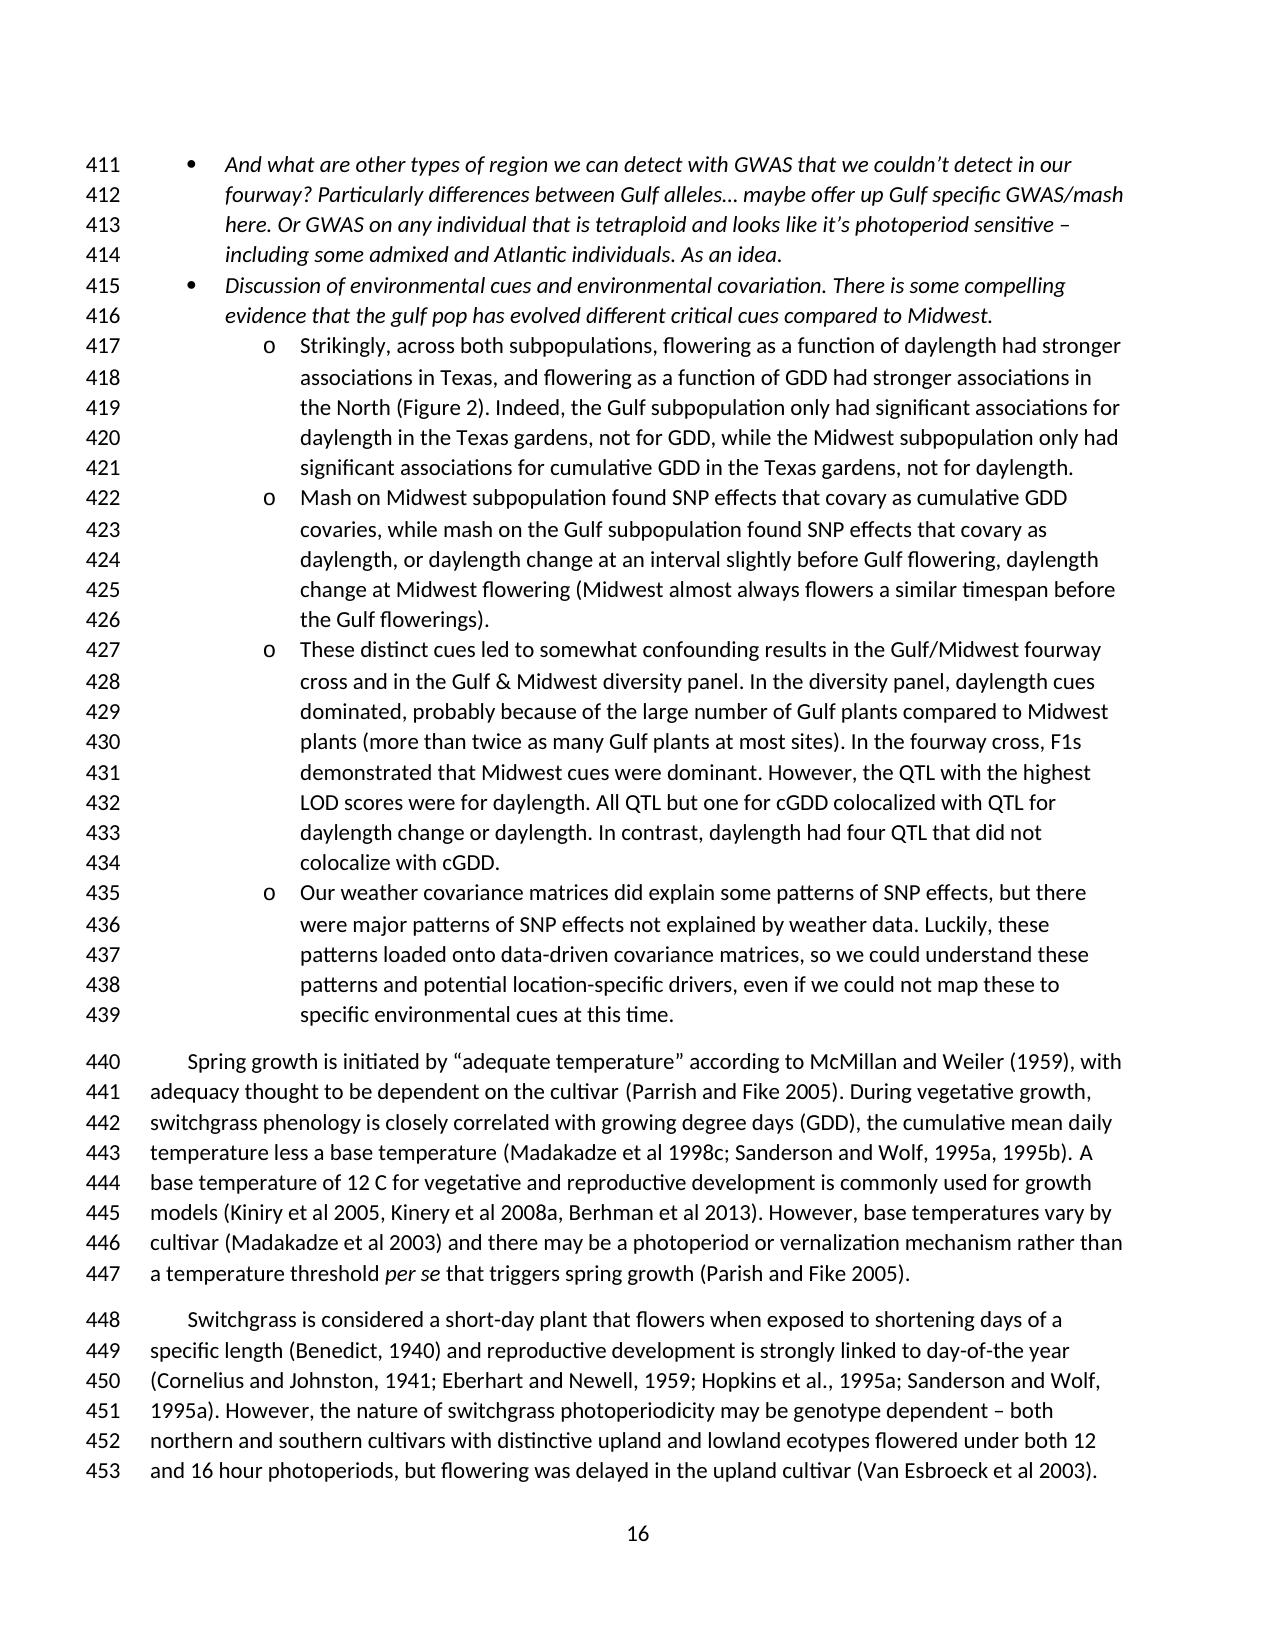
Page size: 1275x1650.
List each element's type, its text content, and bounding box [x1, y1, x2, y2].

list Mash on Midwest subpopulation found SNP effects that covary as cumulative GDD covaries, while mash on the Gulf subpopulation found SNP effects that covary as daylength, or daylength change at an interval slightly before Gulf flowering, daylength change at Midwest flowering (Midwest almost always flowers a similar timespan before the Gulf flowerings). [262, 483, 1125, 633]
text Spring growth is initiated by “adequate temperature” according to McMillan and Weiler (1959), with adequacy thought to be dependent on the cultivar (Parrish and Fike 2005). During vegetative growth, switchgrass phenology is closely correlated with growing degree days (GDD), the cumulative mean daily temperature less a base temperature (Madakadze et al 1998c; Sanderson and Wolf, 1995a, 1995b). A base temperature of 12 C for vegetative and reproductive development is commonly used for growth models (Kiniry et al 2005, Kinery et al 2008a, Berhman et al 2013). However, base temperatures vary by cultivar (Madakadze et al 2003) and there may be a photoperiod or vernalization mechanism rather than a temperature threshold per se that triggers spring growth (Parish and Fike 2005). [150, 1047, 1125, 1287]
list Discussion of environmental cues and environmental covariation. There is some compelling evidence that the gulf pop has evolved different critical cues compared to Midwest. [187, 271, 1125, 329]
list Strikingly, across both subpopulations, flowering as a function of daylength had stronger associations in Texas, and flowering as a function of GDD had stronger associations in the North (Figure 2). Indeed, the Gulf subpopulation only had significant associations for daylength in the Texas gardens, not for GDD, while the Midwest subpopulation only had significant associations for cumulative GDD in the Texas gardens, not for daylength. [262, 331, 1125, 481]
text Switchgrass is considered a short-day plant that flowers when exposed to shortening days of a specific length (Benedict, 1940) and reproductive development is strongly linked to day-of-the year (Cornelius and Johnston, 1941; Eberhart and Newell, 1959; Hopkins et al., 1995a; Sanderson and Wolf, 1995a). However, the nature of switchgrass photoperiodicity may be genotype dependent – both northern and southern cultivars with distinctive upland and lowland ecotypes flowered under both 12 and 16 hour photoperiods, but flowering was delayed in the upland cultivar (Van Esbroeck et al 2003). [150, 1306, 1125, 1485]
list These distinct cues led to somewhat confounding results in the Gulf/Midwest fourway cross and in the Gulf & Midwest diversity panel. In the diversity panel, daylength cues dominated, probably because of the large number of Gulf plants compared to Midwest plants (more than twice as many Gulf plants at most sites). In the fourway cross, F1s demonstrated that Midwest cues were dominant. However, the QTL with the highest LOD scores were for daylength. All QTL but one for cGDD colocalized with QTL for daylength change or daylength. In contrast, daylength had four QTL that did not colocalize with cGDD. [262, 636, 1125, 876]
list And what are other types of region we can detect with GWAS that we couldn’t detect in our fourway? Particularly differences between Gulf alleles… maybe offer up Gulf specific GWAS/mash here. Or GWAS on any individual that is tetraploid and looks like it’s photoperiod sensitive – including some admixed and Atlantic individuals. As an idea. [187, 150, 1125, 269]
list Our weather covariance matrices did explain some patterns of SNP effects, but there were major patterns of SNP effects not explained by weather data. Luckily, these patterns loaded onto data-driven covariance matrices, so we could understand these patterns and potential location-specific drivers, even if we could not map these to specific environmental cues at this time. [262, 878, 1125, 1028]
